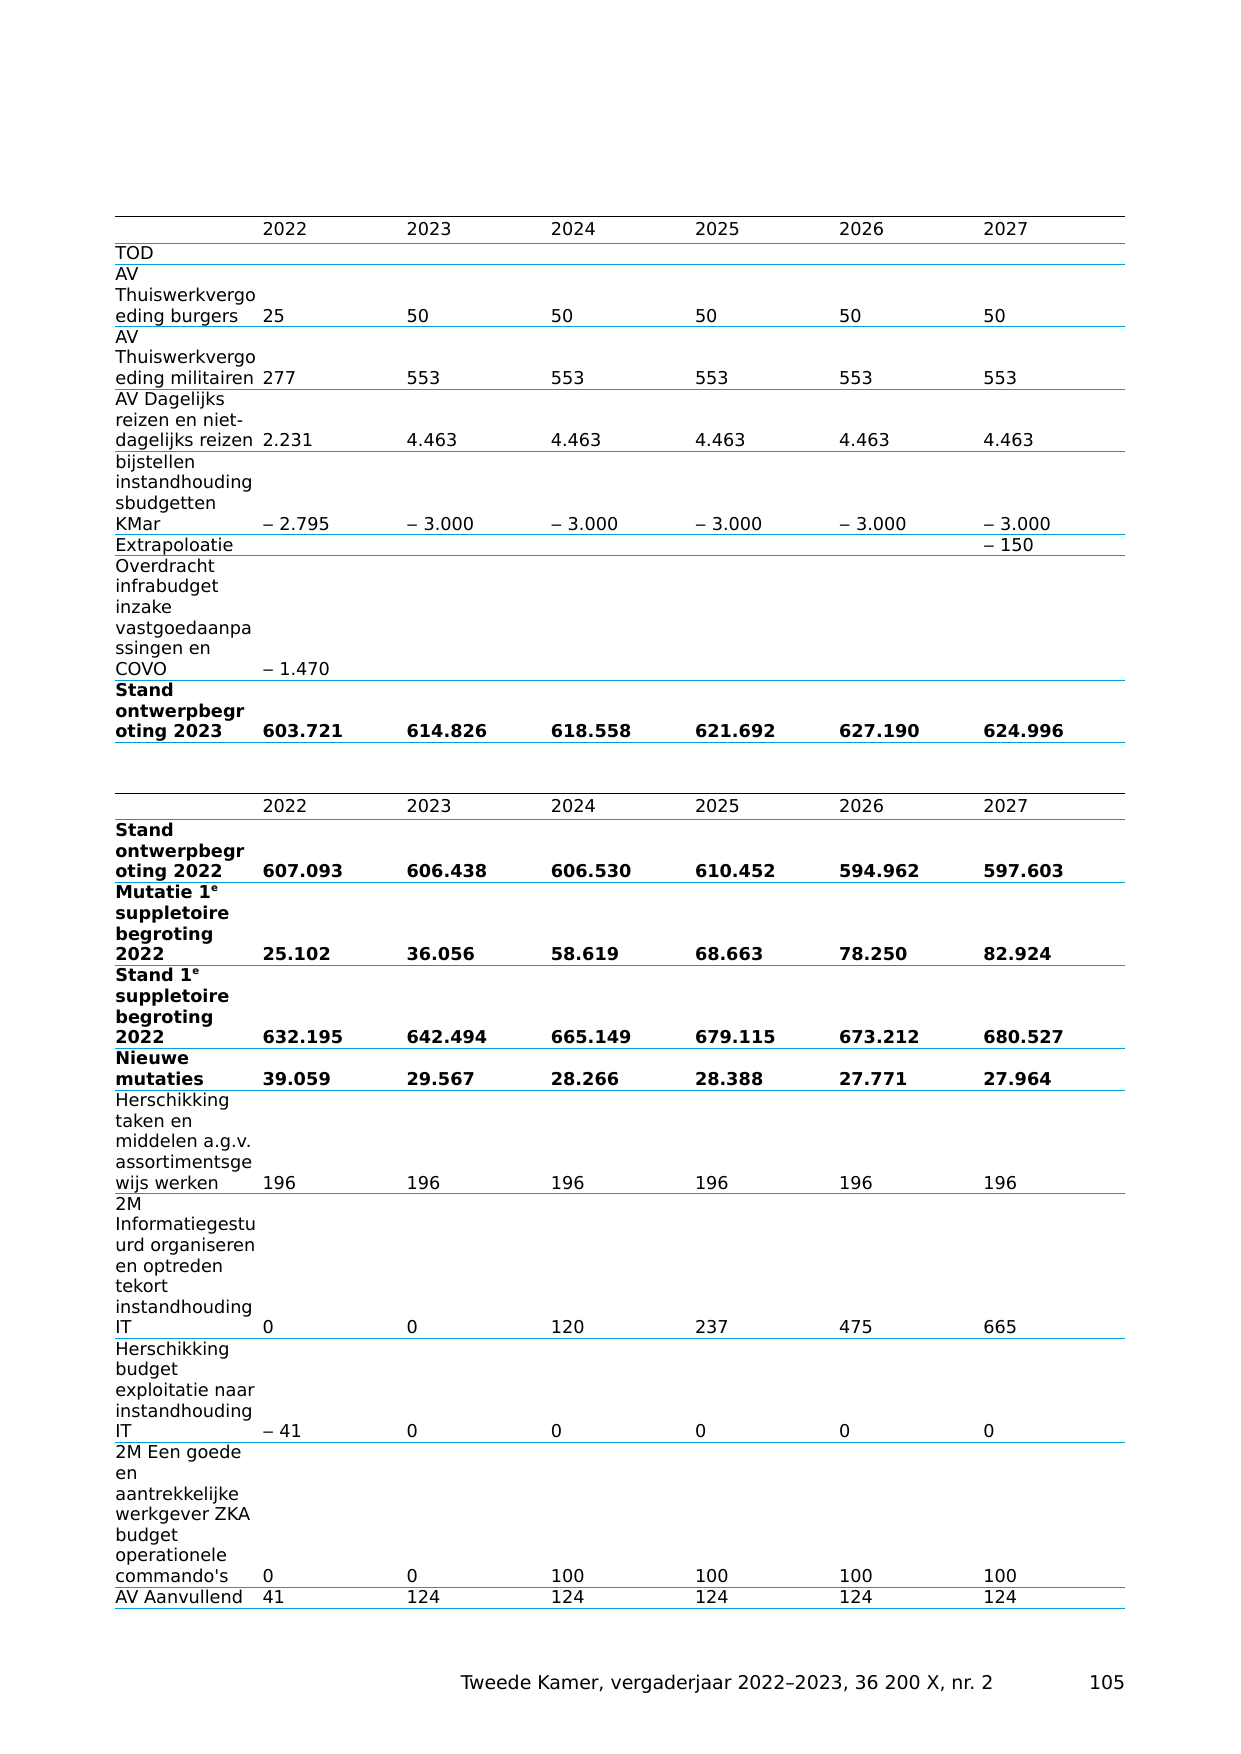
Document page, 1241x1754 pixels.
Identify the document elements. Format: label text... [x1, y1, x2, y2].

table_cell 196 [692, 1091, 836, 1193]
table_cell 2022 [259, 794, 403, 819]
table_cell [692, 556, 836, 679]
table_cell 4.463 [980, 390, 1125, 451]
table_cell [836, 556, 980, 679]
table_cell 606.438 [404, 820, 548, 882]
table_cell Mutatie 1e suppletoire begroting 2022 [115, 883, 259, 965]
table_cell 2025 [692, 217, 836, 243]
table_cell ‒ 2.795 [259, 452, 403, 534]
table_cell [548, 244, 692, 264]
table_cell 0 [548, 1339, 692, 1442]
table_cell AV Thuiswerkvergoeding burgers [115, 265, 259, 326]
table_cell 41 [259, 1588, 403, 1608]
table_cell 4.463 [404, 390, 548, 451]
table_cell 124 [980, 1588, 1125, 1608]
table_cell 2023 [404, 794, 548, 819]
table_cell 196 [404, 1091, 548, 1193]
table_cell 4.463 [548, 390, 692, 451]
table_cell 78.250 [836, 883, 980, 965]
table_cell 100 [548, 1443, 692, 1587]
table_cell 4.463 [692, 390, 836, 451]
table_cell 680.527 [980, 966, 1125, 1048]
table_cell 196 [836, 1091, 980, 1193]
table_cell [836, 244, 980, 264]
table_cell 2027 [980, 794, 1125, 819]
table_cell [115, 217, 259, 243]
table_cell AV Aanvullend [115, 1588, 259, 1608]
table_cell 2M Een goede en aantrekkelijke werkgever ZKA budget operationele commando's [115, 1443, 259, 1587]
table_cell 124 [548, 1588, 692, 1608]
table_cell 665 [980, 1194, 1125, 1338]
table_cell Herschikking taken en middelen a.g.v. assortimentsgewijs werken [115, 1091, 259, 1193]
table_cell 2022 [259, 217, 403, 243]
table_cell 50 [980, 265, 1125, 326]
table_cell 0 [404, 1443, 548, 1587]
table_cell ‒ 1.470 [259, 556, 403, 679]
table_cell 553 [404, 327, 548, 389]
table_cell 27.964 [980, 1049, 1125, 1089]
table_cell 632.195 [259, 966, 403, 1048]
table_cell 2025 [692, 794, 836, 819]
table_cell 196 [980, 1091, 1125, 1193]
table_cell [404, 535, 548, 555]
table_cell 2023 [404, 217, 548, 243]
table_cell 627.190 [836, 681, 980, 742]
table_cell 100 [980, 1443, 1125, 1587]
table_cell 29.567 [404, 1049, 548, 1089]
table_cell [548, 556, 692, 679]
table_cell ‒ 3.000 [980, 452, 1125, 534]
table_cell Stand 1e suppletoire begroting 2022 [115, 966, 259, 1048]
table_cell 618.558 [548, 681, 692, 742]
table_cell 597.603 [980, 820, 1125, 882]
table_cell 50 [836, 265, 980, 326]
table_cell 124 [404, 1588, 548, 1608]
table_cell 0 [980, 1339, 1125, 1442]
table_cell 665.149 [548, 966, 692, 1048]
table_cell 196 [259, 1091, 403, 1193]
table_cell TOD [115, 244, 259, 264]
table_cell [259, 244, 403, 264]
table_cell 624.996 [980, 681, 1125, 742]
table_cell 28.266 [548, 1049, 692, 1089]
table_cell [692, 244, 836, 264]
table_cell 0 [404, 1194, 548, 1338]
table_cell 475 [836, 1194, 980, 1338]
table_cell 603.721 [259, 681, 403, 742]
table_cell 594.962 [836, 820, 980, 882]
table_cell [980, 244, 1125, 264]
table_cell 25.102 [259, 883, 403, 965]
table_cell 642.494 [404, 966, 548, 1048]
table_cell Extrapoloatie [115, 535, 259, 555]
table_cell Overdracht infrabudget inzake vastgoedaanpassingen en COVO [115, 556, 259, 679]
table_cell 0 [692, 1339, 836, 1442]
table_cell Herschikking budget exploitatie naar instandhouding IT [115, 1339, 259, 1442]
table_cell 124 [692, 1588, 836, 1608]
table_cell 0 [404, 1339, 548, 1442]
table_cell 68.663 [692, 883, 836, 965]
table_cell Stand ontwerpbegroting 2022 [115, 820, 259, 882]
table_cell ‒ 41 [259, 1339, 403, 1442]
table_cell 50 [548, 265, 692, 326]
table_cell Stand ontwerpbegroting 2023 [115, 681, 259, 742]
table_cell 39.059 [259, 1049, 403, 1089]
table_cell [404, 244, 548, 264]
table_cell 614.826 [404, 681, 548, 742]
table_cell 0 [259, 1443, 403, 1587]
table_cell 553 [836, 327, 980, 389]
table_cell [836, 535, 980, 555]
table_cell 2027 [980, 217, 1125, 243]
table_cell 100 [692, 1443, 836, 1587]
table_cell AV Thuiswerkvergoeding militairen [115, 327, 259, 389]
table_cell ‒ 3.000 [548, 452, 692, 534]
table_cell ‒ 3.000 [836, 452, 980, 534]
table_header Tabel 45 Artikel 7 Defensie Materieel Organisatie (bedragen x € 1.000) [115, 768, 1125, 792]
table_cell 237 [692, 1194, 836, 1338]
table_cell ‒ 3.000 [692, 452, 836, 534]
table_cell 2026 [836, 794, 980, 819]
table_cell Nieuwe mutaties [115, 1049, 259, 1089]
table_cell 50 [404, 265, 548, 326]
table_cell 277 [259, 327, 403, 389]
table_cell 2M Informatiegestuurd organiseren en optreden tekort instandhouding IT [115, 1194, 259, 1338]
table_cell 120 [548, 1194, 692, 1338]
table_cell 679.115 [692, 966, 836, 1048]
table_cell 0 [259, 1194, 403, 1338]
table_cell 196 [548, 1091, 692, 1193]
table_cell 553 [692, 327, 836, 389]
table_cell 58.619 [548, 883, 692, 965]
table_cell bijstellen instandhoudingsbudgetten KMar [115, 452, 259, 534]
table_cell 4.463 [836, 390, 980, 451]
table_cell 124 [836, 1588, 980, 1608]
table_cell 82.924 [980, 883, 1125, 965]
table_cell 673.212 [836, 966, 980, 1048]
table_cell [692, 535, 836, 555]
table_cell 2024 [548, 794, 692, 819]
table_cell [115, 794, 259, 819]
table_cell 610.452 [692, 820, 836, 882]
table_cell 621.692 [692, 681, 836, 742]
table_cell 553 [548, 327, 692, 389]
table_cell ‒ 3.000 [404, 452, 548, 534]
table_cell 2024 [548, 217, 692, 243]
table_cell 553 [980, 327, 1125, 389]
table_cell [548, 535, 692, 555]
table_cell 27.771 [836, 1049, 980, 1089]
table_cell 2.231 [259, 390, 403, 451]
table_cell 28.388 [692, 1049, 836, 1089]
table_header Tabel 44 Artikel 5 Koninklijke Marechaussee (bedragen x € 1.000) [115, 191, 1125, 216]
table_cell 2026 [836, 217, 980, 243]
table_cell 25 [259, 265, 403, 326]
table_cell 607.093 [259, 820, 403, 882]
table_cell 100 [836, 1443, 980, 1587]
table_cell ‒ 150 [980, 535, 1125, 555]
table_cell [259, 535, 403, 555]
table_cell 0 [836, 1339, 980, 1442]
table_cell 36.056 [404, 883, 548, 965]
table_cell [980, 556, 1125, 679]
table_cell 50 [692, 265, 836, 326]
table_cell 606.530 [548, 820, 692, 882]
table_cell AV Dagelijks reizen en niet-dagelijks reizen [115, 390, 259, 451]
table_cell [404, 556, 548, 679]
